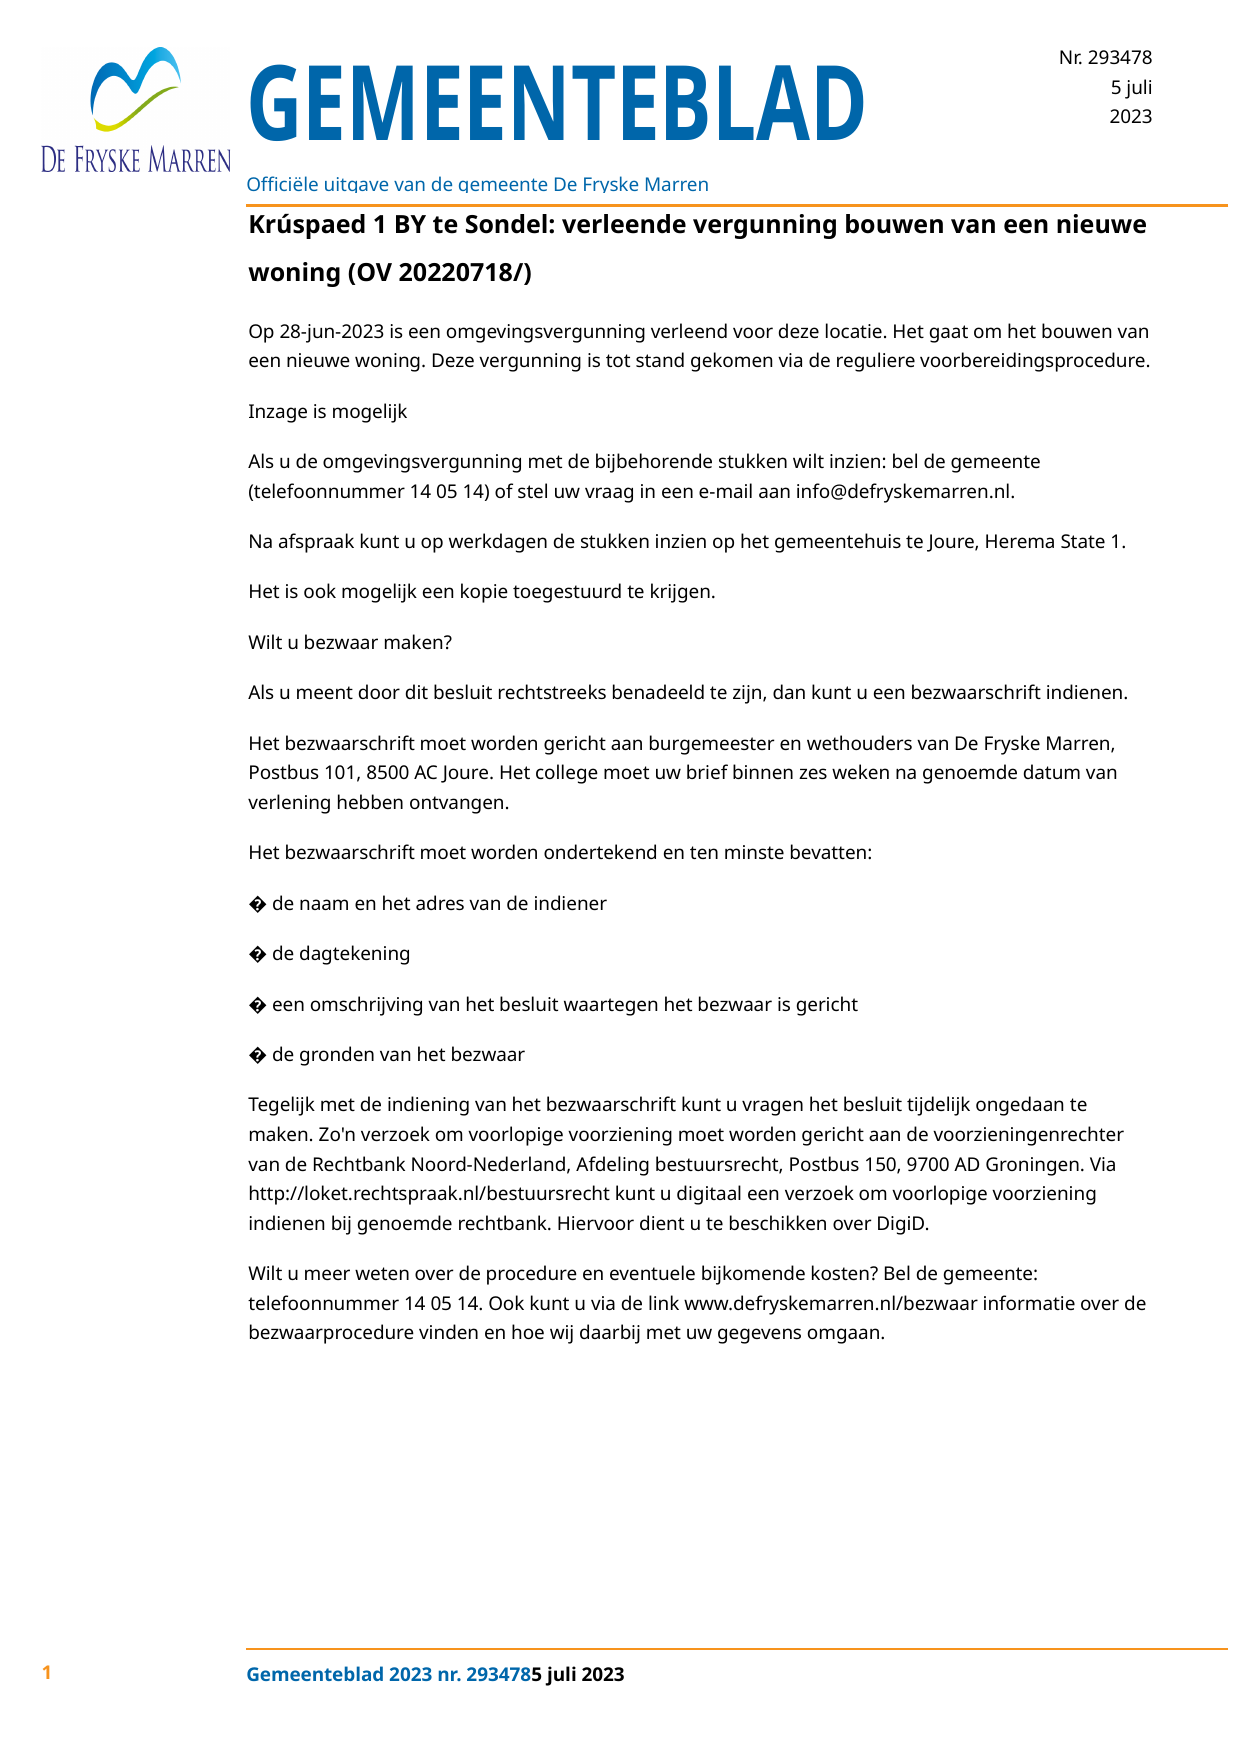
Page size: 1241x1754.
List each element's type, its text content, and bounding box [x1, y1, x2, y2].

text Het is ook mogelijk een kopie toegestuurd te krijgen. [248, 579, 1152, 604]
text Tegelijk met de indiening van het bezwaarschrift kunt u vragen het besluit tijdelijk ongedaan te maken. Zo'n verzoek om voorlopige voorziening moet worden gericht aan de voorzieningenrechter van de Rechtbank Noord-Nederland, Afdeling bestuursrecht, Postbus 150, 9700 AD Groningen. Via http://loket.rechtspraak.nl/bestuursrecht kunt u digitaal een verzoek om voorlopige voorziening indienen bij genoemde rechtbank. Hiervoor dient u te beschikken over DigiD. [248, 1092, 1152, 1236]
text � de gronden van het bezwaar [248, 1041, 1152, 1067]
text Het bezwaarschrift moet worden gericht aan burgemeester en wethouders van De Fryske Marren, Postbus 101, 8500 AC Joure. Het college moet uw brief binnen zes weken na genoemde datum van verlening hebben ontvangen. [248, 730, 1152, 815]
text Wilt u bezwaar maken? [248, 629, 1152, 655]
text � een omschrijving van het besluit waartegen het bezwaar is gericht [248, 991, 1152, 1017]
text Na afspraak kunt u op werkdagen de stukken inzien op het gemeentehuis te Joure, Herema State 1. [248, 528, 1152, 554]
text � de naam en het adres van de indiener [248, 890, 1152, 916]
text Inzage is mogelijk [248, 398, 1152, 424]
text Het bezwaarschrift moet worden ondertekend en ten minste bevatten: [248, 839, 1152, 865]
text Op 28-jun-2023 is een omgevingsvergunning verleend voor deze locatie. Het gaat om het bouwen van een nieuwe woning. Deze vergunning is tot stand gekomen via de reguliere voorbereidingsprocedure. [248, 318, 1152, 373]
text � de dagtekening [248, 940, 1152, 966]
text Als u de omgevingsvergunning met de bijbehorende stukken wilt inzien: bel de gemeente (telefoonnummer 14 05 14) of stel uw vraag in een e-mail aan info@defryskemarren.nl. [248, 448, 1152, 504]
text Als u meent door dit besluit rechtstreeks benadeeld te zijn, dan kunt u een bezwaarschrift indienen. [248, 679, 1152, 705]
text Wilt u meer weten over de procedure en eventuele bijkomende kosten? Bel de gemeente: telefoonnummer 14 05 14. Ook kunt u via de link www.defryskemarren.nl/bezwaar informatie over de bezwaarprocedure vinden en hoe wij daarbij met uw gegevens omgaan. [248, 1260, 1152, 1345]
picture [41, 47, 231, 172]
text Krúspaed 1 BY te Sondel: verleende vergunning bouwen van een nieuwe woning (OV 20220718/) [248, 207, 1152, 288]
